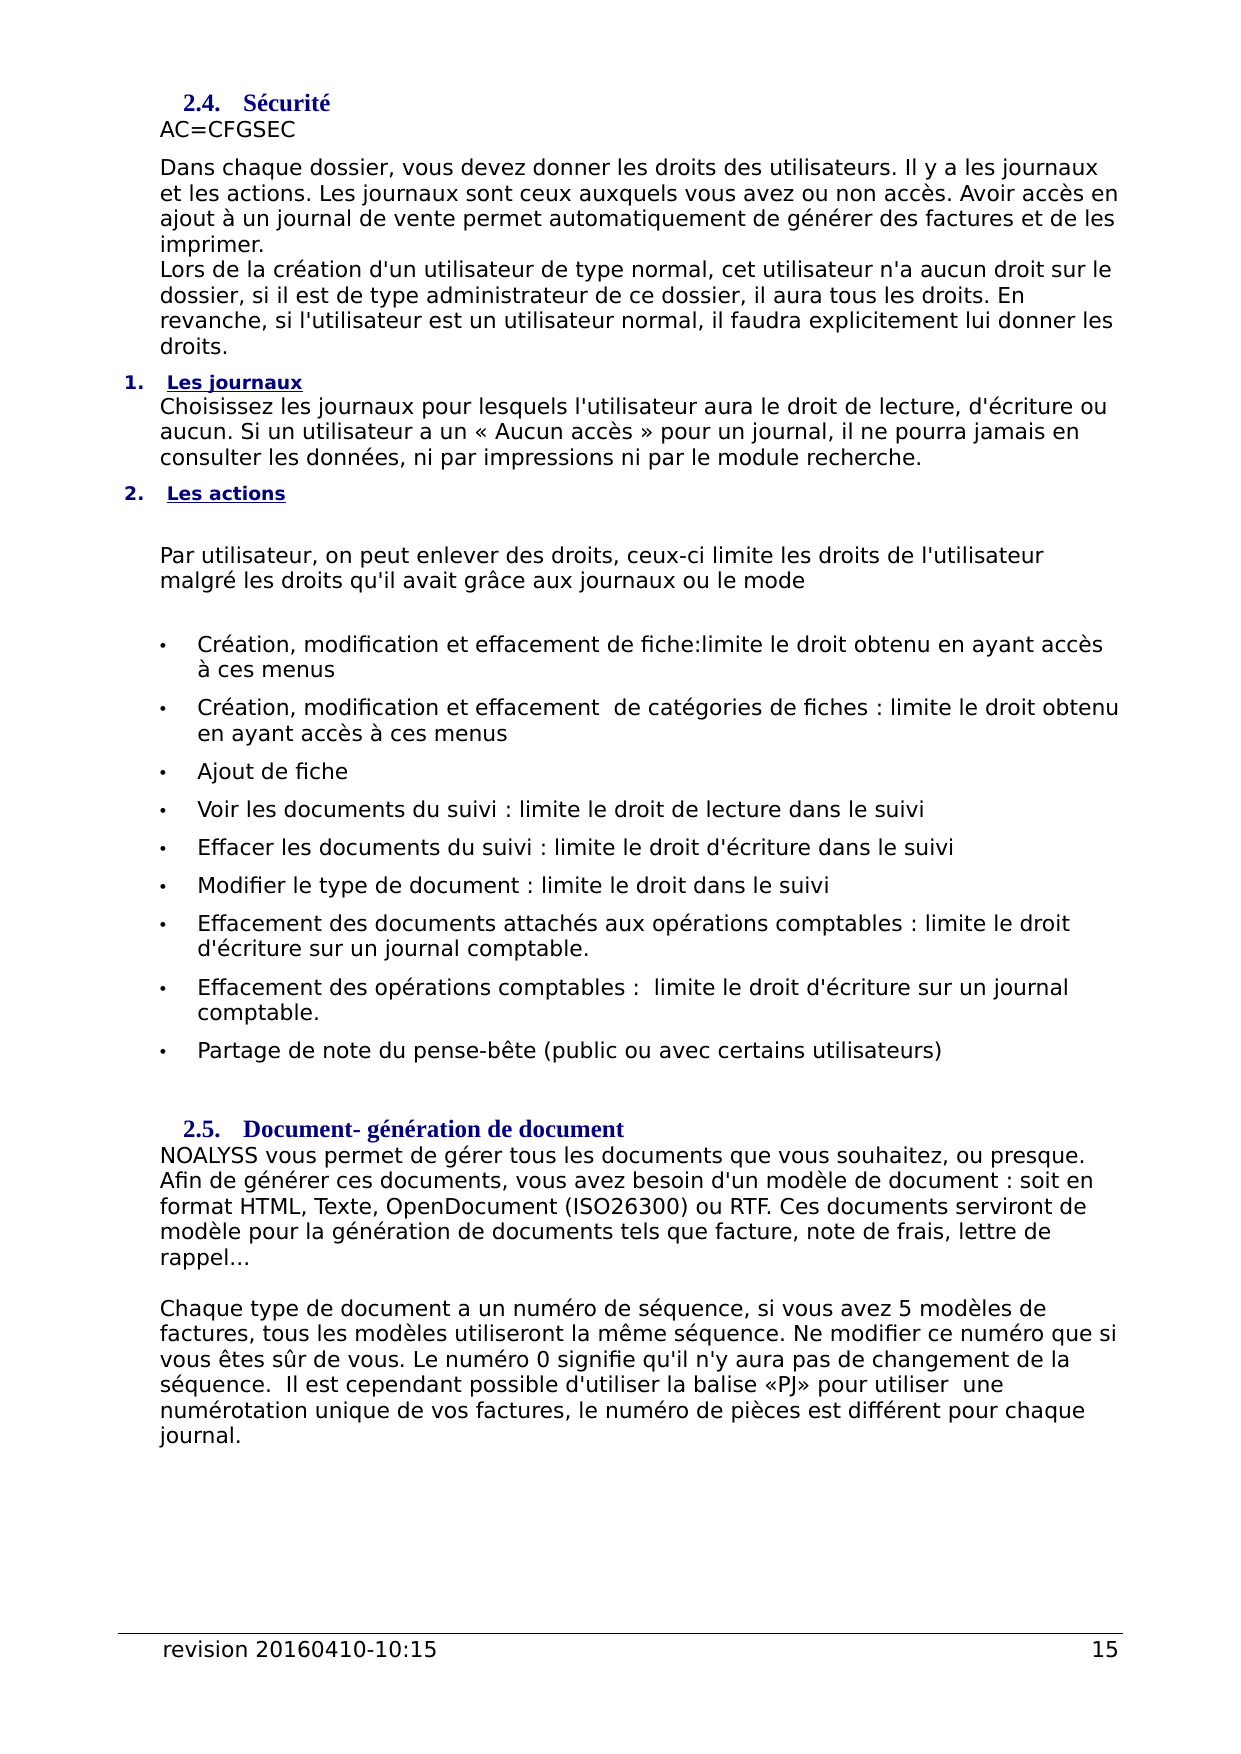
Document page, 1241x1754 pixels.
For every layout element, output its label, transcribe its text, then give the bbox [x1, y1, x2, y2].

list Effacement des documents attachés aux opérations comptables : limite le droit d'écriture sur un journal comptable. [159, 911, 1123, 962]
list Modifier le type de document : limite le droit dans le suivi [159, 873, 1123, 898]
text Dans chaque dossier, vous devez donner les droits des utilisateurs. Il y a les journaux et les actions. Les journaux sont ceux auxquels vous avez ou non accès. Avoir accès en ajout à un journal de vente permet automatiquement de générer des factures et de les imprimer. [159, 155, 1123, 257]
text AC=CFGSEC [159, 117, 1123, 143]
list Création, modification et effacement de catégories de fiches : limite le droit obtenu en ayant accès à ces menus [159, 695, 1123, 746]
list Effacement des opérations comptables : limite le droit d'écriture sur un journal comptable. [159, 974, 1123, 1026]
text Par utilisateur, on peut enlever des droits, ceux-ci limite les droits de l'utilisateur malgré les droits qu'il avait grâce aux journaux ou le mode [159, 543, 1123, 594]
subtitle Les journaux [117, 372, 1123, 394]
subtitle Les actions [117, 483, 1123, 505]
text Choisissez les journaux pour lesquels l'utilisateur aura le droit de lecture, d'écriture ou aucun. Si un utilisateur a un « Aucun accès » pour un journal, il ne pourra jamais en consulter les données, ni par impressions ni par le module recherche. [159, 394, 1123, 470]
list Partage de note du pense-bête (public ou avec certains utilisateurs) [159, 1038, 1123, 1064]
text NOALYSS vous permet de gérer tous les documents que vous souhaitez, ou presque. Afin de générer ces documents, vous avez besoin d'un modèle de document : soit en format HTML, Texte, OpenDocument (ISO26300) ou RTF. Ces documents serviront de modèle pour la génération de documents tels que facture, note de frais, lettre de rappel... [159, 1143, 1123, 1271]
list Ajout de fiche [159, 759, 1123, 784]
subtitle Document- génération de document [177, 1114, 1123, 1143]
text Chaque type de document a un numéro de séquence, si vous avez 5 modèles de factures, tous les modèles utiliseront la même séquence. Ne modifier ce numéro que si vous êtes sûr de vous. Le numéro 0 signifie qu'il n'y aura pas de changement de la séquence. Il est cependant possible d'utiliser la balise «PJ» pour utiliser une numérotation unique de vos factures, le numéro de pièces est différent pour chaque journal. [159, 1296, 1123, 1449]
list Effacer les documents du suivi : limite le droit d'écriture dans le suivi [159, 835, 1123, 861]
text Lors de la création d'un utilisateur de type normal, cet utilisateur n'a aucun droit sur le dossier, si il est de type administrateur de ce dossier, il aura tous les droits. En revanche, si l'utilisateur est un utilisateur normal, il faudra explicitement lui donner les droits. [159, 257, 1123, 359]
subtitle Sécurité [177, 88, 1123, 117]
list Création, modification et effacement de fiche:limite le droit obtenu en ayant accès à ces menus [159, 632, 1123, 683]
list Voir les documents du suivi : limite le droit de lecture dans le suivi [159, 797, 1123, 822]
